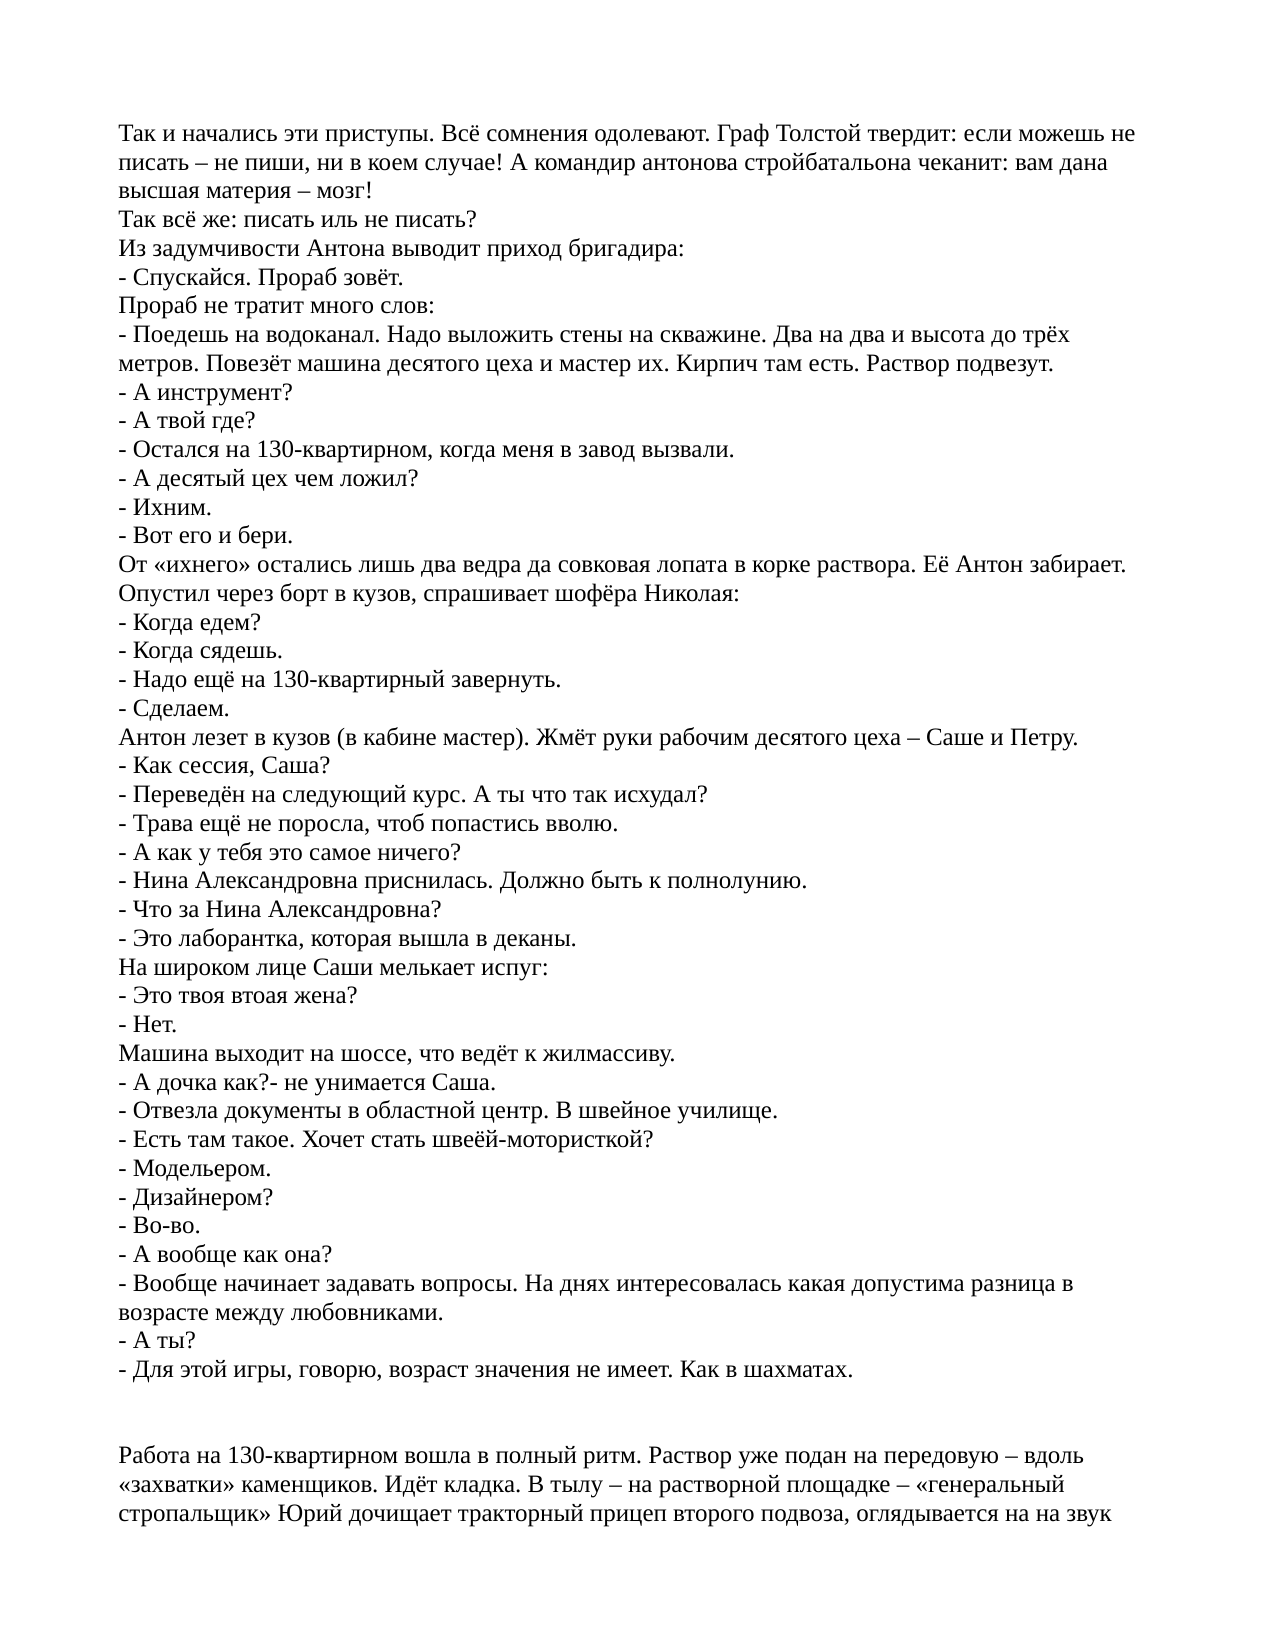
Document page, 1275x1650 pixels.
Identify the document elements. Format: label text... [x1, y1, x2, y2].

text - Поедешь на водоканал. Надо выложить стены на скважине. Два на два и высота до трёх метров. Повезёт машина десятого цеха и мастер их. Кирпич там есть. Раствор подвезут. [118, 319, 1157, 377]
text - А как у тебя это самое ничего? [118, 837, 1157, 866]
text - Как сессия, Саша? [118, 751, 1157, 779]
text Антон лезет в кузов (в кабине мастер). Жмёт руки рабочим десятого цеха – Саше и Петру. [118, 722, 1157, 751]
text - Нина Александровна приснилась. Должно быть к полнолунию. [118, 866, 1157, 894]
text Так и начались эти приступы. Всё сомнения одолевают. Граф Толстой твердит: если можешь не писать – не пиши, ни в коем случае! А командир антонова стройбатальона чеканит: вам дана высшая материя – мозг! [118, 118, 1157, 204]
text - Дизайнером? [118, 1182, 1157, 1211]
text - Вообще начинает задавать вопросы. На днях интересовалась какая допустима разница в возрасте между любовниками. [118, 1268, 1157, 1326]
text - Трава ещё не поросла, чтоб попастись вволю. [118, 808, 1157, 837]
text - Когда сядешь. [118, 636, 1157, 664]
text - Когда едем? [118, 607, 1157, 636]
text - А ты? [118, 1326, 1157, 1354]
text - Модельером. [118, 1153, 1157, 1182]
text - Надо ещё на 130-квартирный завернуть. [118, 664, 1157, 693]
text - Eсть там такое. Хочет стать швеёй-мотористкой? [118, 1124, 1157, 1153]
text - А инструмент? [118, 377, 1157, 406]
text Работа на 130-квартирном вошла в полный ритм. Раствор уже подан на передовую – вдоль «захватки» каменщиков. Идёт кладка. В тылу – на растворной площадке – «генеральный стропальщик» Юрий дочищает тракторный прицеп второго подвоза, оглядывается на на звук [118, 1441, 1157, 1527]
text Прораб не тратит много слов: [118, 291, 1157, 319]
text - А вообще как она? [118, 1239, 1157, 1268]
text - Нет. [118, 1009, 1157, 1038]
text Так всё же: писать иль не писать? [118, 204, 1157, 233]
text От «ихнего» остались лишь два ведра да совковая лопата в корке раствора. Eё Антон забирает. Опустил через борт в кузов, спрашивает шофёра Николая: [118, 549, 1157, 607]
text - Остался на 130-квартирном, когда меня в завод вызвали. [118, 434, 1157, 463]
text - Переведён на следующий курс. А ты что так исхудал? [118, 779, 1157, 808]
text - Спускайся. Прораб зовёт. [118, 262, 1157, 291]
text Из задумчивости Антона выводит приход бригадира: [118, 233, 1157, 262]
text - Что за Нина Александровна? [118, 894, 1157, 923]
text Машина выходит на шоссе, что ведёт к жилмассиву. [118, 1038, 1157, 1067]
text На широком лице Саши мелькает испуг: [118, 952, 1157, 981]
text - А дочка как?- не унимается Саша. [118, 1067, 1157, 1096]
text - Во-во. [118, 1211, 1157, 1239]
text - Сделаем. [118, 693, 1157, 722]
text - А твой где? [118, 406, 1157, 434]
text - Отвезла документы в областной центр. В швейное училище. [118, 1096, 1157, 1124]
text - Ихним. [118, 492, 1157, 521]
text - Для этой игры, говорю, возраст значения не имеет. Как в шахматах. [118, 1354, 1157, 1383]
text - Вот его и бери. [118, 521, 1157, 549]
text - А десятый цех чем ложил? [118, 463, 1157, 492]
text - Это лаборантка, которая вышла в деканы. [118, 923, 1157, 952]
text - Это твоя втоая жена? [118, 981, 1157, 1009]
